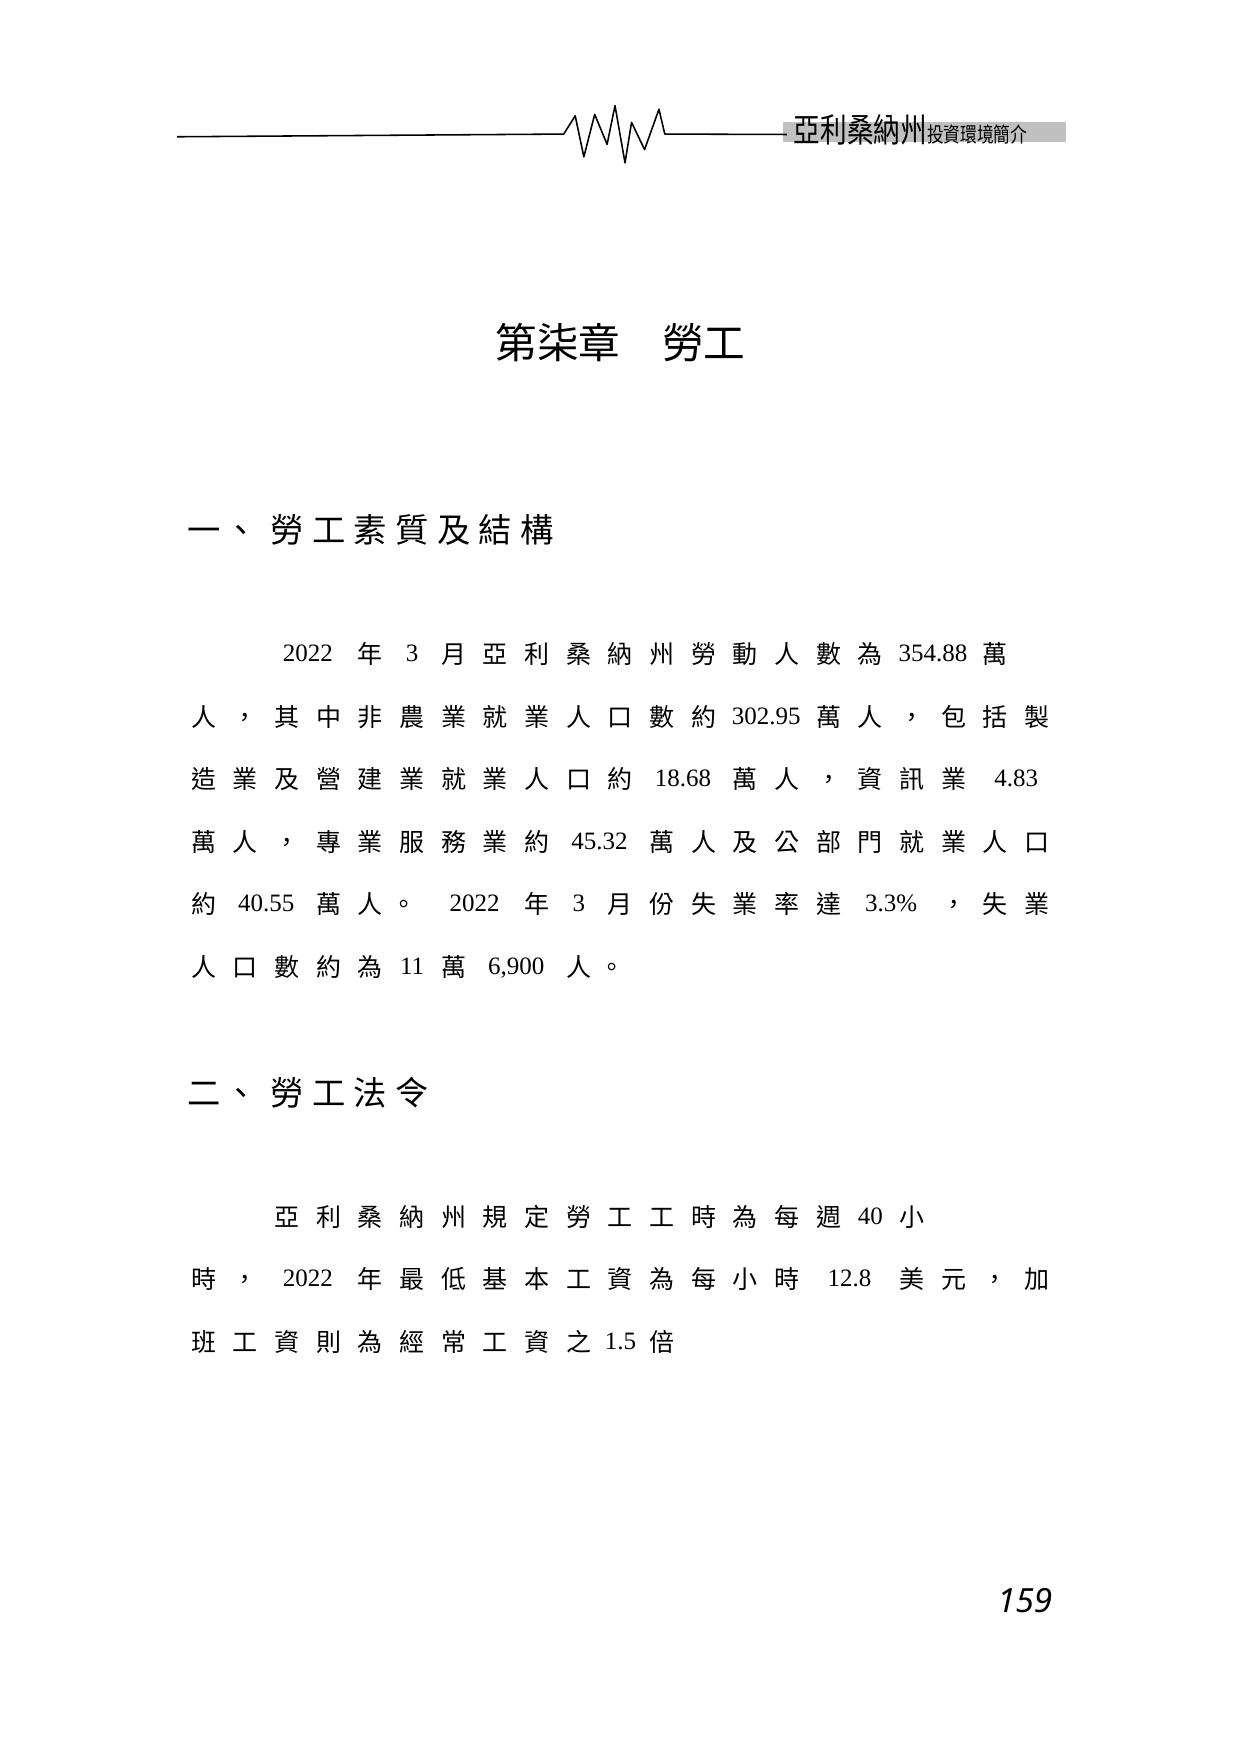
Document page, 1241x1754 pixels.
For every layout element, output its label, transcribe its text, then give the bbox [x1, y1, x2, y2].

text 一、勞工素質及結構 [183, 486, 1058, 549]
text 第柒章 勞工 [183, 299, 1058, 361]
text 2022年3月亞利桑納州勞動人數為354.88萬人，其中非農業就業人口數約302.95萬人，包括製造業及營建業就業人口約18.68萬人，資訊業4.83萬人，專業服務業約45.32萬人及公部門就業人口約40.55萬人。2022年3月份失業率達3.3%，失業人口數約為11萬6,900人。 [183, 611, 1058, 986]
text 亞利桑納州規定勞工工時為每週40小時，2022年最低基本工資為每小時12.8美元，加班工資則為經常工資之1.5倍 [183, 1174, 1058, 1361]
text 二、勞工法令 [183, 1049, 1058, 1111]
